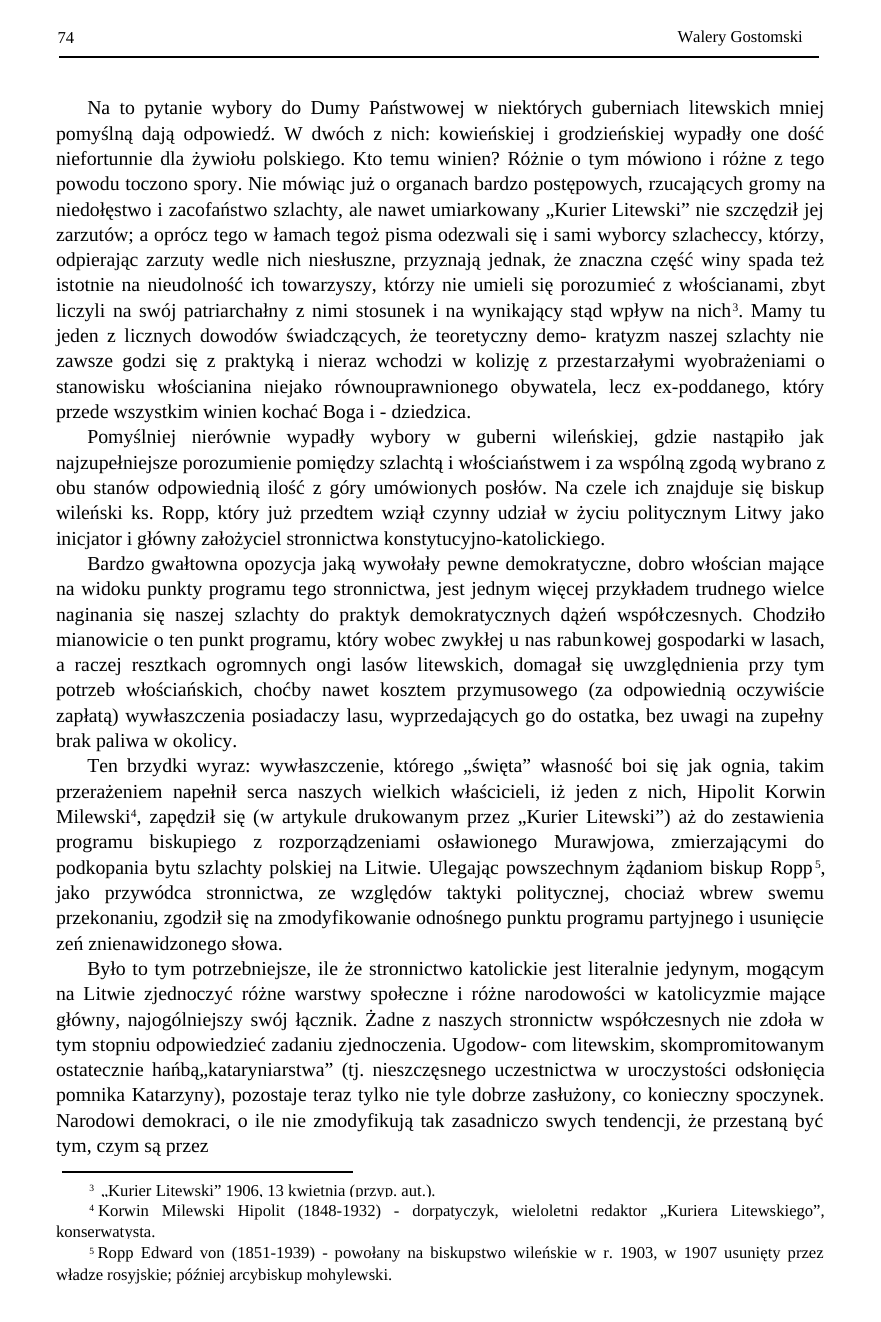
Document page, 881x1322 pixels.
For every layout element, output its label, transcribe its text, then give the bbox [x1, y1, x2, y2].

text 5 Ropp Edward von (1851-1939) - powołany na biskupstwo wileńskie w r. 1903, w 1907 usunięty przez władze rosyjskie; później arcybiskup mohylewski. [56, 1243, 825, 1284]
text 3 „Kurier Litewski” 1906, 13 kwietnia (przyp. aut.). [56, 1180, 825, 1197]
text Pomyślniej nierównie wypadły wybory w guberni wileńskiej, gdzie nastąpiło jak najzupełniejsze porozumienie pomiędzy szlachtą i włościaństwem i za wspólną zgodą wy­brano z obu stanów odpowiednią ilość z góry umówionych posłów. Na czele ich znajduje się biskup wileński ks. Ropp, który już przedtem wziął czynny udział w życiu politycznym Litwy jako inicjator i główny założyciel stronnictwa konstytucyjno-katolickiego. [56, 425, 825, 549]
text Walery Gostomski [677, 27, 821, 46]
text 4 Korwin Milewski Hipolit (1848-1932) - dorpatyczyk, wieloletni redaktor „Kuriera Litewskiego”, konserwatysta. [56, 1201, 825, 1239]
text Było to tym potrzebniejsze, ile że stronnictwo katolickie jest literalnie jedynym, mogącym na Litwie zjednoczyć różne warstwy społeczne i różne narodowości w ka­tolicyzmie mające główny, najogólniejszy swój łącznik. Żadne z naszych stronnictw współczesnych nie zdoła w tym stopniu odpowiedzieć zadaniu zjednoczenia. Ugodow- com litewskim, skompromitowanym ostatecznie hańbą„kataryniarstwa” (tj. nieszczę­snego uczestnictwa w uroczystości odsłonięcia pomnika Katarzyny), pozostaje teraz tylko nie tyle dobrze zasłużony, co konieczny spoczynek. Narodowi demokraci, o ile nie zmodyfikują tak zasadniczo swych tendencji, że przestaną być tym, czym są przez [56, 957, 825, 1156]
text 74 [57, 28, 80, 47]
text Na to pytanie wybory do Dumy Państwowej w niektórych guberniach litewskich mniej pomyślną dają odpowiedź. W dwóch z nich: kowieńskiej i grodzieńskiej wypadły one dość niefortunnie dla żywiołu polskiego. Kto temu winien? Różnie o tym mówiono i różne z tego powodu toczono spory. Nie mówiąc już o organach bardzo postępowych, rzucających gro­my na niedołęstwo i zacofaństwo szlachty, ale nawet umiarkowany „Kurier Litewski” nie szczędził jej zarzutów; a oprócz tego w łamach tegoż pisma odezwali się i sami wyborcy szlacheccy, którzy, odpierając zarzuty wedle nich niesłuszne, przyznają jednak, że znaczna część winy spada też istotnie na nieudolność ich towarzyszy, którzy nie umieli się porozu­mieć z włościanami, zbyt liczyli na swój patriarchałny z nimi stosunek i na wynikający stąd wpływ na nich3. Mamy tu jeden z licznych dowodów świadczących, że teoretyczny demo- kratyzm naszej szlachty nie zawsze godzi się z praktyką i nieraz wchodzi w kolizję z przesta­rzałymi wyobrażeniami o stanowisku włościanina niejako równouprawnionego obywatela, lecz ex-poddanego, który przede wszystkim winien kochać Boga i - dziedzica. [56, 96, 825, 423]
text Ten brzydki wyraz: wywłaszczenie, którego „święta” własność boi się jak ognia, takim przerażeniem napełnił serca naszych wielkich właścicieli, iż jeden z nich, Hipo­lit Korwin Milewski4, zapędził się (w artykule drukowanym przez „Kurier Litewski”) aż do zestawienia programu biskupiego z rozporządzeniami osławionego Murawjowa, zmierzającymi do podkopania bytu szlachty polskiej na Litwie. Ulegając powszechnym żądaniom biskup Ropp5, jako przywódca stronnictwa, ze względów taktyki politycznej, chociaż wbrew swemu przekonaniu, zgodził się na zmodyfikowanie odnośnego punktu programu partyjnego i usunięcie zeń znienawidzonego słowa. [56, 754, 825, 954]
text Bardzo gwałtowna opozycja jaką wywołały pewne demokratyczne, dobro włościan mające na widoku punkty programu tego stronnictwa, jest jednym więcej przykładem trudnego wielce naginania się naszej szlachty do praktyk demokratycznych dążeń współ­czesnych. Chodziło mianowicie o ten punkt programu, który wobec zwykłej u nas rabun­kowej gospodarki w lasach, a raczej resztkach ogromnych ongi lasów litewskich, domagał się uwzględnienia przy tym potrzeb włościańskich, choćby nawet kosztem przymusowego (za odpowiednią oczywiście zapłatą) wywłaszczenia posiadaczy lasu, wyprzedających go do ostatka, bez uwagi na zupełny brak paliwa w okolicy. [56, 552, 825, 752]
